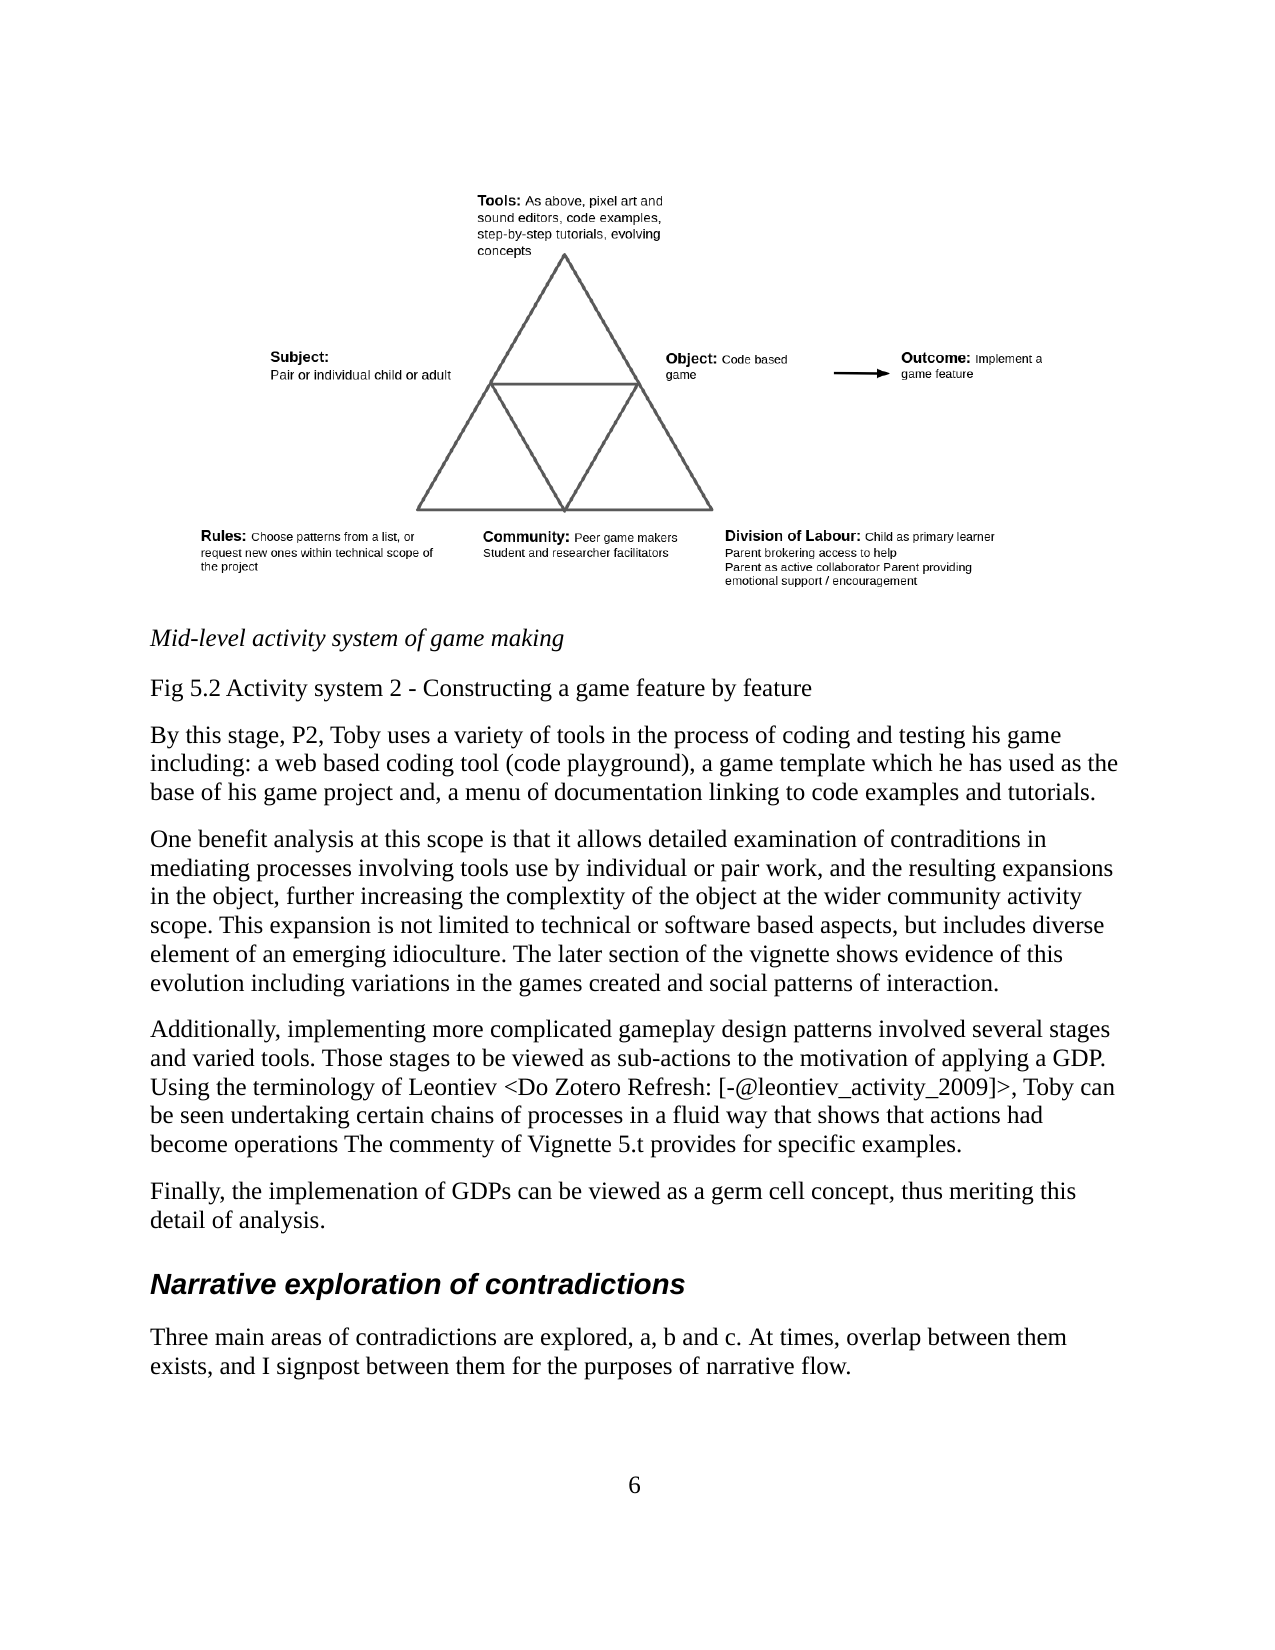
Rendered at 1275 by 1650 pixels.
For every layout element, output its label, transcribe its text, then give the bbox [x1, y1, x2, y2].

text Mid-level activity system of game making [150, 623, 1125, 652]
text Fig 5.2 Activity system 2 - Constructing a game feature by feature [150, 673, 1125, 702]
text Additionally, implementing more complicated gameplay design patterns involved several stages and varied tools. Those stages to be viewed as sub-actions to the motivation of applying a GDP. Using the terminology of Leontiev <Do Zotero Refresh: [-@leontiev_activity_2009]>, Toby can be seen undertaking certain chains of processes in a fluid way that shows that actions had become operations The commenty of Vignette 5.t provides for specific examples. [150, 1014, 1125, 1158]
picture [150, 150, 1077, 611]
subtitle Narrative exploration of contradictions [150, 1267, 1125, 1301]
text By this stage, P2, Toby uses a variety of tools in the process of coding and testing his game including: a web based coding tool (code playground), a game template which he has used as the base of his game project and, a menu of documentation linking to code examples and tutorials. [150, 720, 1125, 806]
text Finally, the implemenation of GDPs can be viewed as a germ cell concept, thus meriting this detail of analysis. [150, 1176, 1125, 1233]
text Three main areas of contradictions are explored, a, b and c. At times, overlap between them exists, and I signpost between them for the purposes of narrative flow. [150, 1322, 1125, 1380]
text One benefit analysis at this scope is that it allows detailed examination of contraditions in mediating processes involving tools use by individual or pair work, and the resulting expansions in the object, further increasing the complextity of the object at the wider community activity scope. This expansion is not limited to technical or software based aspects, but includes diverse element of an emerging idioculture. The later section of the vignette shows evidence of this evolution including variations in the games created and social patterns of interaction. [150, 824, 1125, 996]
